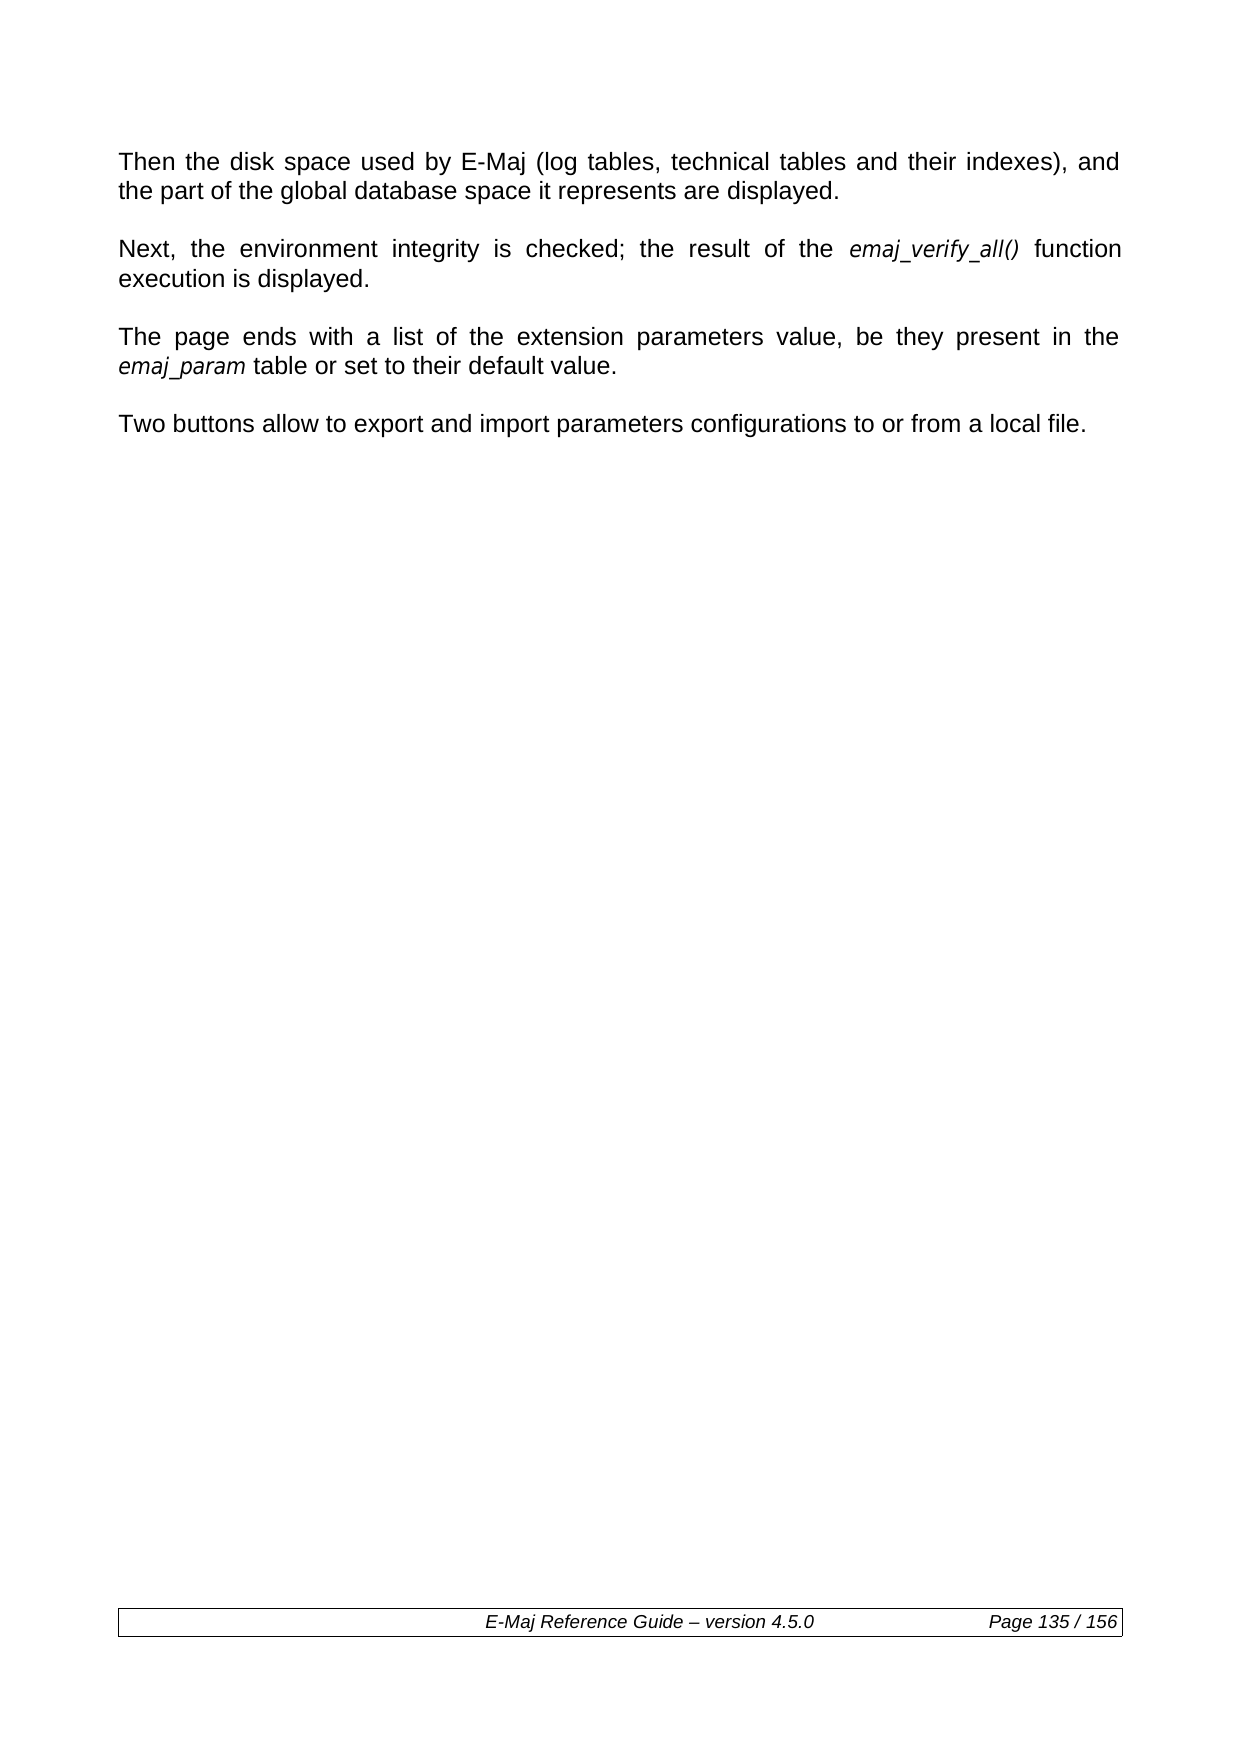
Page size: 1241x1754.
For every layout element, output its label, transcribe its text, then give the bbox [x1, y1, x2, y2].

text The page ends with a list of the extension parameters value, be they present in the emaj_param table or set to their default value. [118, 322, 1122, 380]
text Next, the environment integrity is checked; the result of the emaj_verify_all() function execution is displayed. [118, 234, 1122, 292]
text Then the disk space used by E-Maj (log tables, technical tables and their indexes), and the part of the global database space it represents are displayed. [118, 147, 1122, 205]
text Two buttons allow to export and import parameters configurations to or from a local file. [118, 409, 1122, 438]
